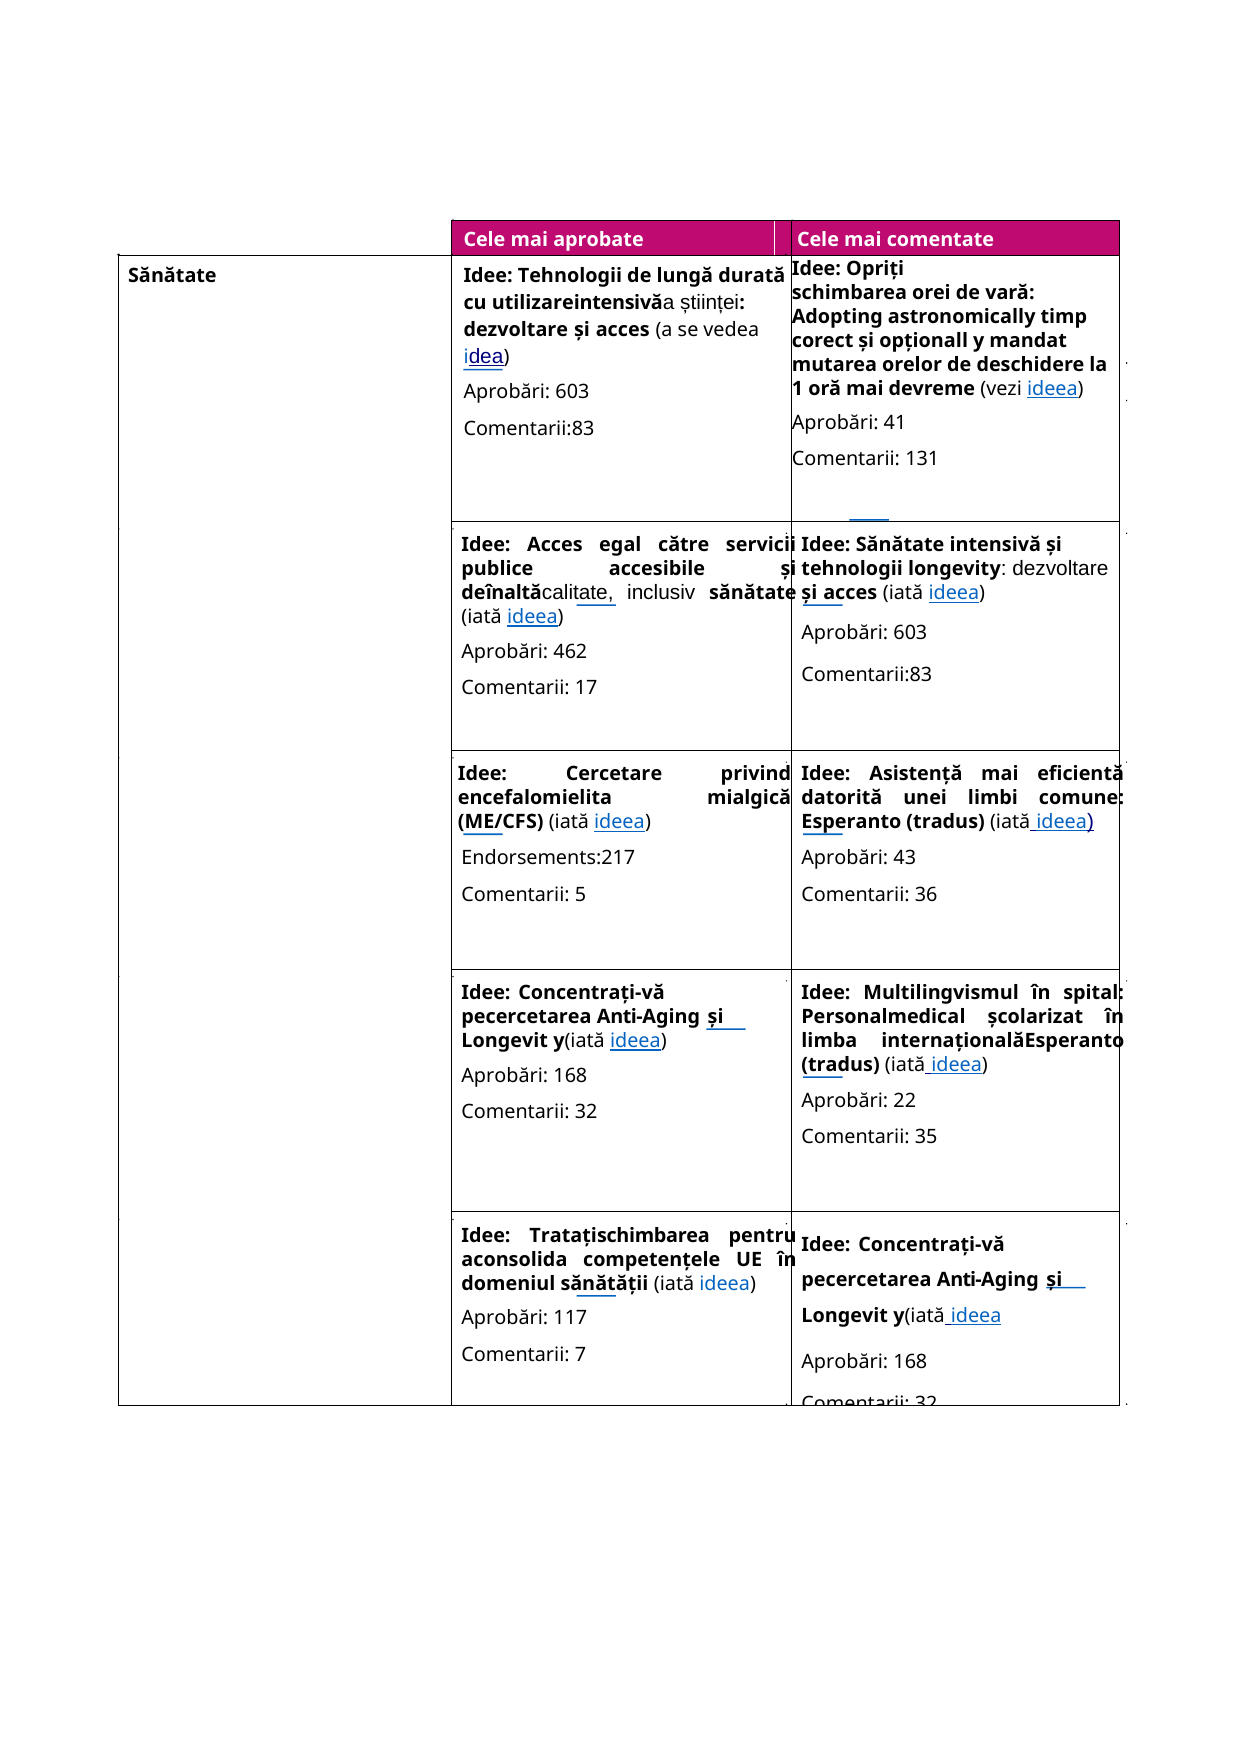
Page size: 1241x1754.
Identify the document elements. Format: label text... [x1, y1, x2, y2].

table_cell Idee: Opriți schimbarea orei de vară: Adopting astronomically timp corect și opționall y mandat mutarea orelor de deschidere la 1 oră mai devreme (vezi ideea) Aprobări: 41 Comentarii: 131 [792, 256, 1119, 521]
table_cell Idee: Asistență mai eficientă datorită unei limbi comune: Esperanto (tradus) (iată ideea) Aprobări: 43 Comentarii: 36 [792, 751, 1119, 968]
table_header [1108, 221, 1119, 255]
table_header Cele mai aprobate [463, 221, 774, 255]
table_cell Idee: Concentrați-vă pecercetarea Anti-Aging și Longevit y(iată ideea Aprobări: 168 Comentarii: 32 [792, 1212, 1119, 1405]
table_header Cele mai comentate [797, 221, 1108, 255]
table_header [775, 221, 791, 255]
table_header [118, 220, 451, 255]
table_cell Idee: Multilingvismul în spital: Personalmedical școlarizat în limba internaționalăEsperanto (tradus) (iată ideea) Aprobări: 22 Comentarii: 35 [792, 970, 1119, 1211]
table_cell Sănătate [119, 256, 451, 1405]
table_cell Idee: Cercetare privind encefalomielita mialgică (ME/CFS) (iată ideea) Endorsements:217 Comentarii: 5 [452, 751, 791, 968]
table_header [452, 221, 463, 255]
table_cell Idee: Sănătate intensivă și tehnologii longevity: dezvoltare și acces (iată ideea) Aprobări: 603 Comentarii:83 [792, 522, 1119, 750]
table_cell Idee: Tratațischimbarea pentru aconsolida competențele UE în domeniul sănătății (iată ideea) Aprobări: 117 Comentarii: 7 [452, 1212, 791, 1405]
table_header [792, 221, 797, 255]
table_cell Idee: Acces egal către servicii publice accesibile și deînaltăcalitate, inclusiv sănătate (iată ideea) Aprobări: 462 Comentarii: 17 [452, 522, 791, 750]
table_cell Idee: Concentrați-vă pecercetarea Anti-Aging și Longevit y(iată ideea) Aprobări: 168 Comentarii: 32 [452, 970, 791, 1211]
table_cell Idee: Tehnologii de lungă durată cu utilizareintensivăa științei: dezvoltare și acces (a se vedea idea) Aprobări: 603 Comentarii:83 [452, 256, 791, 521]
